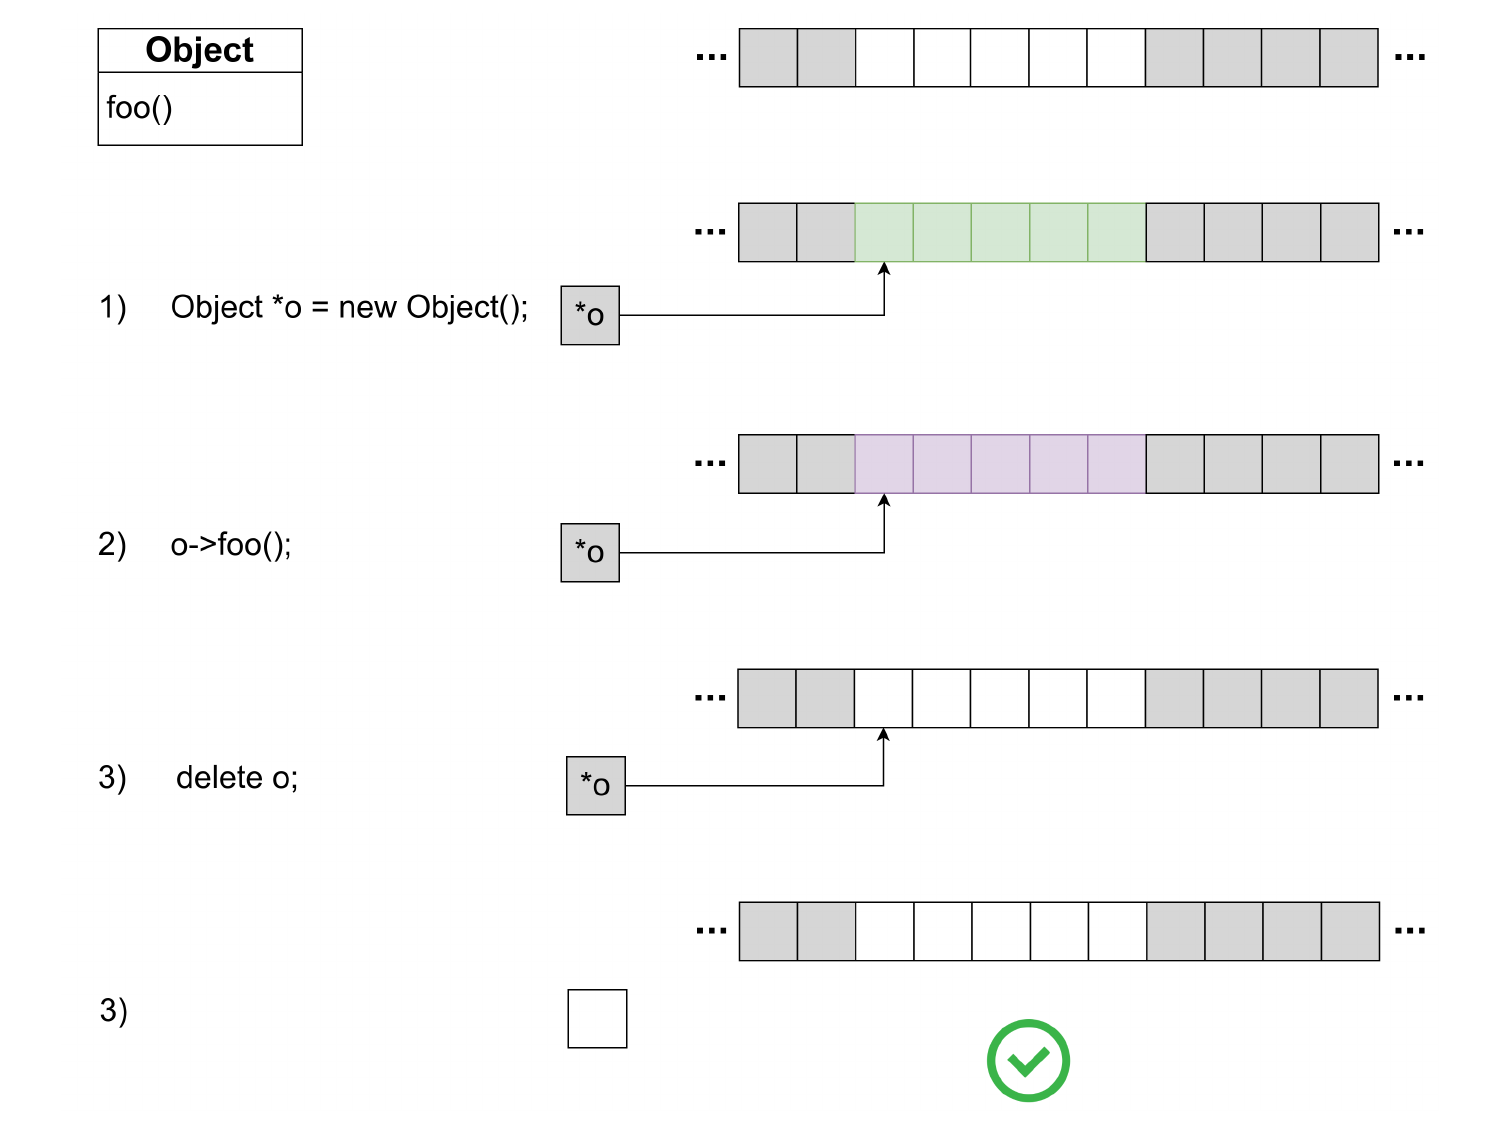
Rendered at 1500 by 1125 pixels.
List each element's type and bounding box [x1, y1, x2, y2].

picture [61, 13, 1439, 1111]
